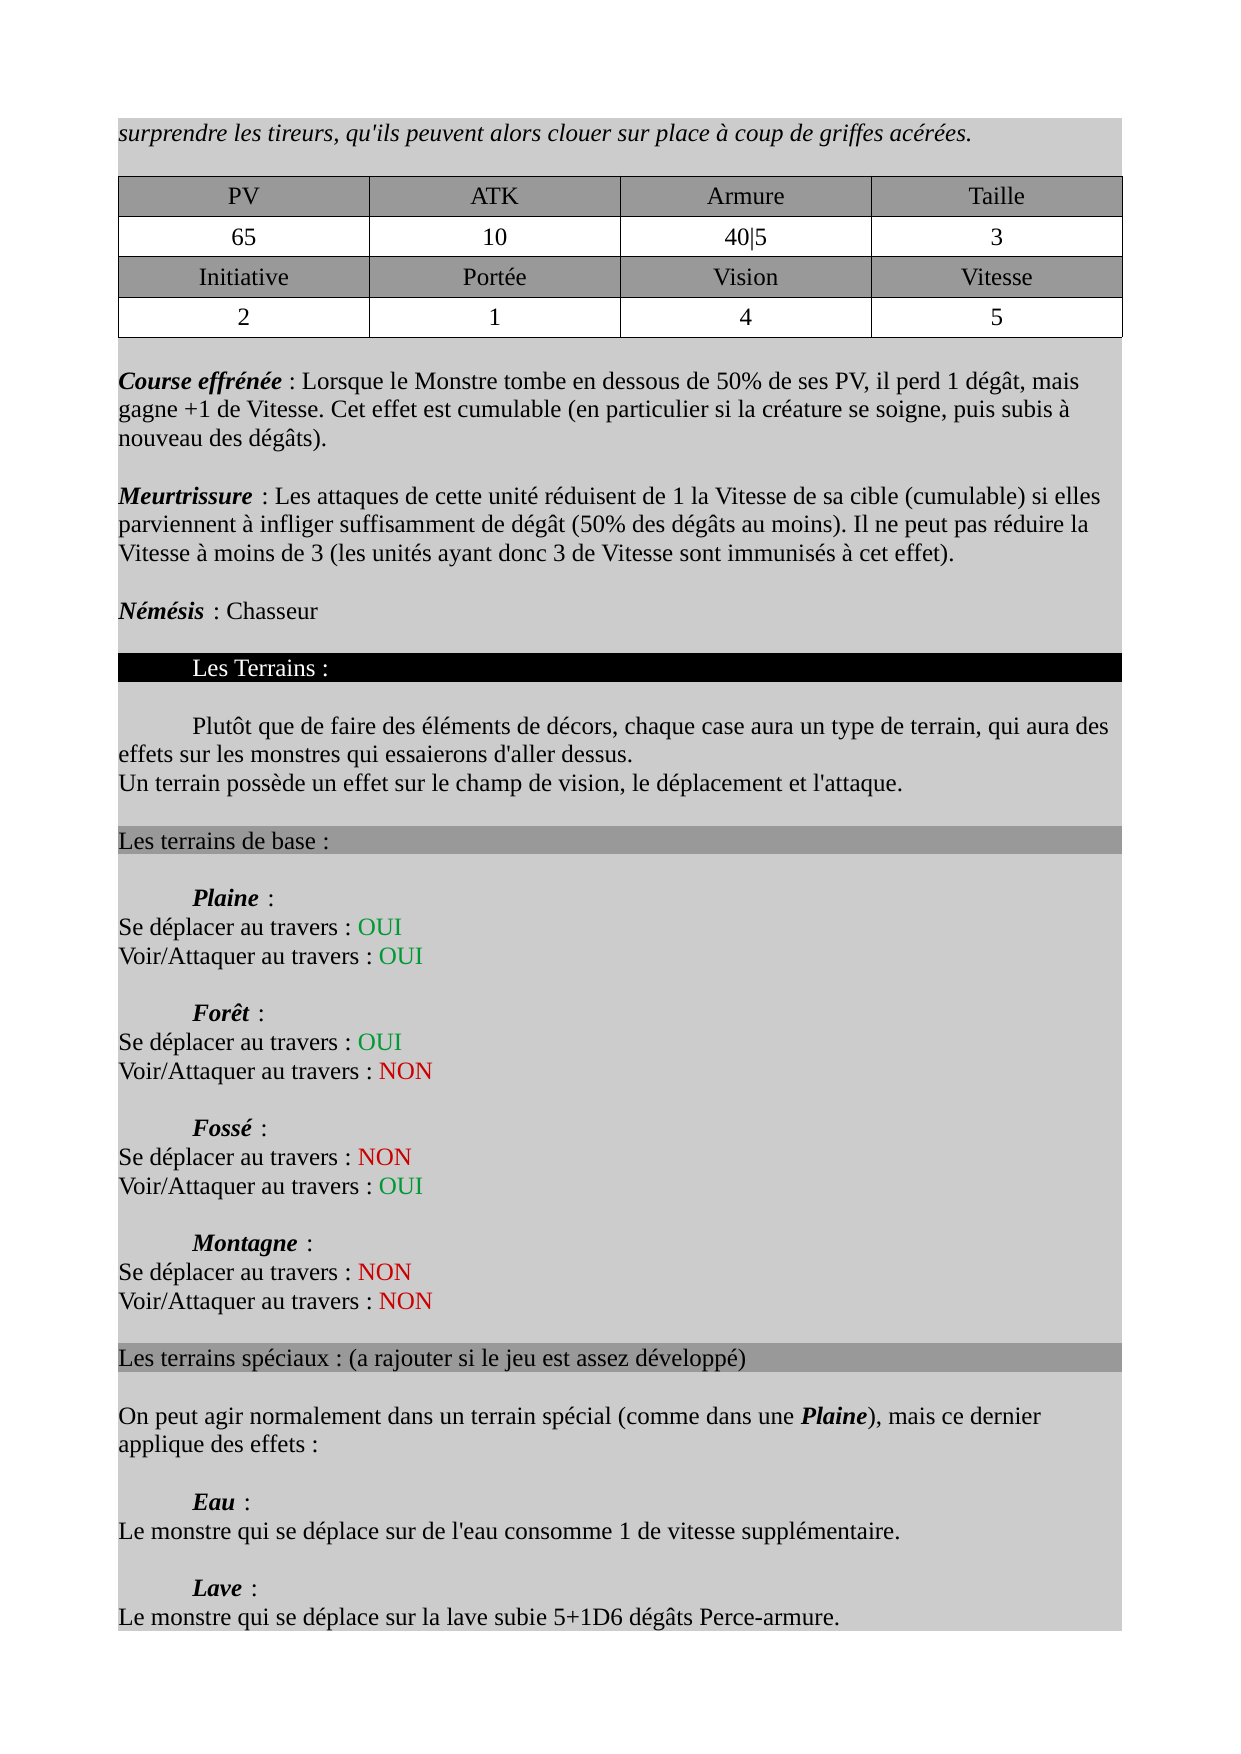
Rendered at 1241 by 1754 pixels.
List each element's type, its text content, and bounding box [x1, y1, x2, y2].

text Les terrains spéciaux : (a rajouter si le jeu est assez développé) [118, 1343, 1122, 1372]
text Voir/Attaquer au travers : NON [118, 1056, 1122, 1084]
table_header ATK [370, 177, 620, 216]
table_cell 2 [119, 298, 369, 337]
text Se déplacer au travers : NON [118, 1257, 1122, 1286]
table_cell 10 [370, 217, 620, 256]
text Fossé : [118, 1113, 1122, 1142]
text Lave : [118, 1573, 1122, 1602]
text Voir/Attaquer au travers : NON [118, 1286, 1122, 1314]
text surprendre les tireurs, qu'ils peuvent alors clouer sur place à coup de griffes acérées. [118, 118, 1122, 147]
table_cell 4 [621, 298, 871, 337]
table_cell Portée [370, 257, 620, 297]
table_header Taille [872, 177, 1122, 216]
text Voir/Attaquer au travers : OUI [118, 941, 1122, 969]
table_cell 5 [872, 298, 1122, 337]
text Forêt : [118, 998, 1122, 1027]
text Se déplacer au travers : OUI [118, 912, 1122, 941]
table_cell Vision [621, 257, 871, 297]
table_header Armure [621, 177, 871, 216]
table_cell Vitesse [872, 257, 1122, 297]
text Course effrénée : Lorsque le Monstre tombe en dessous de 50% de ses PV, il perd 1 dégât, mais gagne +1 de Vitesse. Cet effet est cumulable (en particulier si la créature se soigne, puis subis à nouveau des dégâts). [118, 366, 1122, 452]
table_cell Initiative [119, 257, 369, 297]
text Voir/Attaquer au travers : OUI [118, 1171, 1122, 1199]
text Némésis : Chasseur [118, 596, 1122, 624]
text Se déplacer au travers : NON [118, 1142, 1122, 1171]
text Meurtrissure : Les attaques de cette unité réduisent de 1 la Vitesse de sa cible (cumulable) si elles parviennent à infliger suffisamment de dégât (50% des dégâts au moins). Il ne peut pas réduire la Vitesse à moins de 3 (les unités ayant donc 3 de Vitesse sont immunisés à cet effet). [118, 481, 1122, 567]
text Un terrain possède un effet sur le champ de vision, le déplacement et l'attaque. [118, 768, 1122, 797]
text Les Terrains : [118, 653, 1122, 682]
text Eau : [118, 1487, 1122, 1516]
text Le monstre qui se déplace sur la lave subie 5+1D6 dégâts Perce-armure. [118, 1602, 1122, 1631]
text Montagne : [118, 1228, 1122, 1257]
text Plutôt que de faire des éléments de décors, chaque case aura un type de terrain, qui aura des effets sur les monstres qui essaierons d'aller dessus. [118, 711, 1122, 768]
table_cell 65 [119, 217, 369, 256]
text Plaine : [118, 883, 1122, 912]
table_cell 40|5 [621, 217, 871, 256]
text On peut agir normalement dans un terrain spécial (comme dans une Plaine), mais ce dernier applique des effets : [118, 1401, 1122, 1458]
text Se déplacer au travers : OUI [118, 1027, 1122, 1056]
text Le monstre qui se déplace sur de l'eau consomme 1 de vitesse supplémentaire. [118, 1516, 1122, 1544]
table_cell 3 [872, 217, 1122, 256]
text Les terrains de base : [118, 826, 1122, 854]
table_cell 1 [370, 298, 620, 337]
table_header PV [119, 177, 369, 216]
